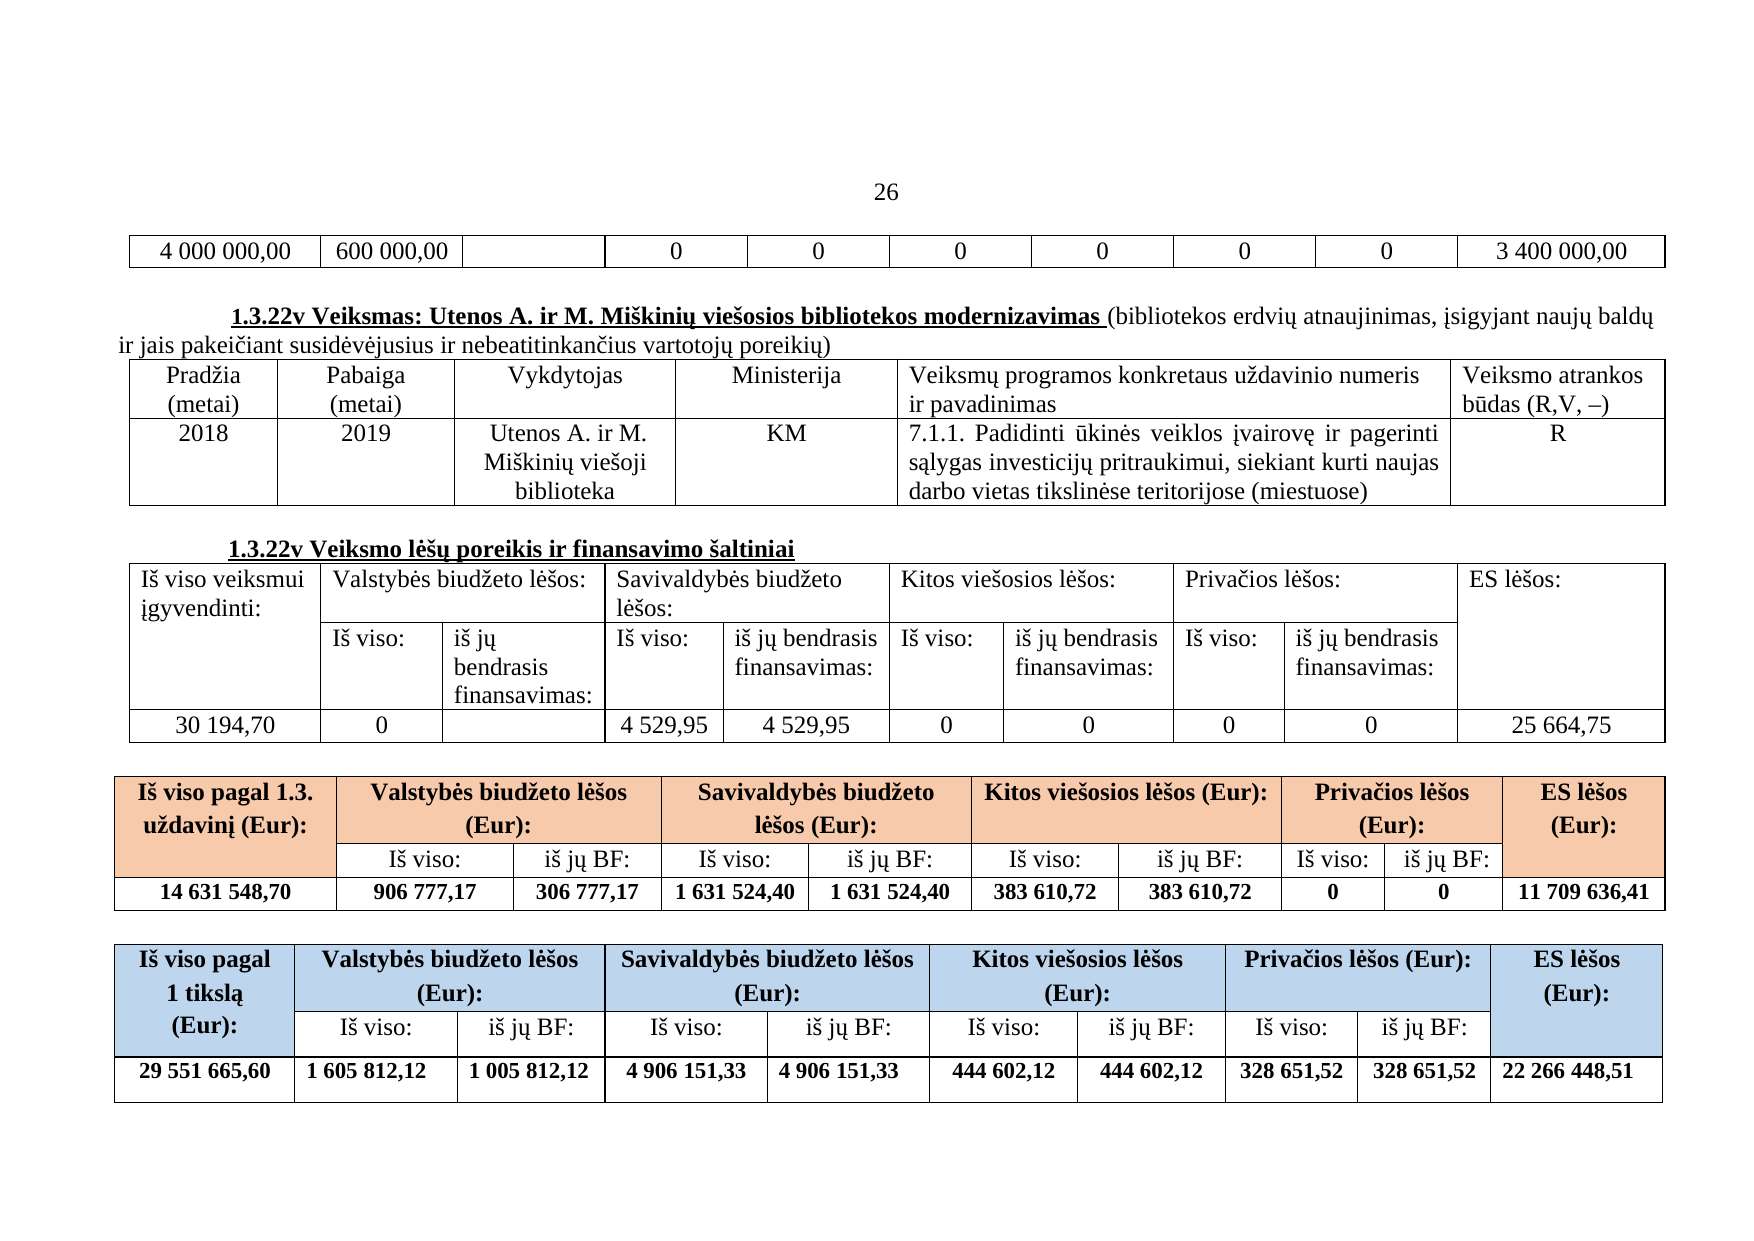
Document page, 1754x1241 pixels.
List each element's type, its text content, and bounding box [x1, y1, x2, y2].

table_header Savivaldybės biudžeto lėšos (Eur): [606, 945, 929, 1011]
table_header Privačios lėšos (Eur): [1226, 945, 1490, 1011]
table_cell iš jų BF: [1078, 1012, 1225, 1056]
table_cell Iš viso: [295, 1012, 457, 1056]
table_cell 906 777,17 [337, 878, 513, 909]
table_cell Iš viso: [606, 1012, 767, 1056]
table_header Veiksmų programos konkretaus uždavinio numeris ir pavadinimas [898, 360, 1450, 417]
table_cell 444 602,12 [930, 1058, 1077, 1102]
table_cell [443, 710, 604, 742]
table_header Kitos viešosios lėšos (Eur): [930, 945, 1225, 1011]
table_header Iš viso veiksmui įgyvendinti: [130, 564, 320, 709]
table_cell 7.1.1. Padidinti ūkinės veiklos įvairovę ir pagerinti sąlygas investicijų pritraukimui, siekiant kurti naujas darbo vietas tikslinėse teritorijose (miestuose) [898, 419, 1450, 505]
table_cell 4 000 000,00 [130, 236, 320, 267]
table_cell Iš viso: [890, 623, 1003, 709]
table_cell 0 [1282, 878, 1384, 909]
table_cell 4 529,95 [724, 710, 889, 742]
table_cell Iš viso: [1282, 844, 1384, 877]
table_header ES lėšos: [1458, 564, 1664, 709]
table_cell 0 [606, 236, 747, 267]
table_header Valstybės biudžeto lėšos (Eur): [337, 777, 661, 843]
table_cell 29 551 665,60 [115, 1058, 294, 1102]
table_cell 3 400 000,00 [1458, 236, 1664, 267]
table_header Iš viso pagal 1 tikslą (Eur): [115, 945, 294, 1056]
table_cell 14 631 548,70 [115, 878, 336, 909]
table_cell iš jų BF: [1119, 844, 1281, 877]
table_cell 444 602,12 [1078, 1058, 1225, 1102]
table_header Valstybės biudžeto lėšos: [321, 564, 604, 622]
table_cell 328 651,52 [1226, 1058, 1357, 1102]
table_header ES lėšos (Eur): [1491, 945, 1662, 1056]
table_cell iš jų BF: [809, 844, 971, 877]
table_cell iš jų bendrasis finansavimas: [443, 623, 604, 709]
table_cell [463, 236, 604, 267]
table_header Vykdytojas [455, 360, 675, 417]
table_cell Iš viso: [1226, 1012, 1357, 1056]
table_cell 0 [1316, 236, 1457, 267]
table_cell 600 000,00 [321, 236, 462, 267]
table_cell iš jų bendrasis finansavimas: [724, 623, 889, 709]
table_cell 1 631 524,40 [809, 878, 971, 909]
table_cell 4 906 151,33 [768, 1058, 929, 1102]
table_cell 383 610,72 [972, 878, 1118, 909]
table_cell 4 906 151,33 [606, 1058, 767, 1102]
table_cell iš jų BF: [1385, 844, 1502, 877]
table_cell Iš viso: [606, 623, 723, 709]
table_cell iš jų BF: [1358, 1012, 1490, 1056]
table_cell 0 [1004, 710, 1173, 742]
table_cell 0 [1174, 236, 1315, 267]
table_cell 0 [890, 710, 1003, 742]
table_header Privačios lėšos: [1174, 564, 1457, 622]
table_cell 11 709 636,41 [1503, 878, 1664, 909]
table_cell R [1451, 419, 1664, 505]
table_cell 0 [1174, 710, 1284, 742]
table_cell KM [676, 419, 897, 505]
table_cell iš jų bendrasis finansavimas: [1004, 623, 1173, 709]
table_header Pabaiga (metai) [278, 360, 454, 417]
table_cell iš jų bendrasis finansavimas: [1285, 623, 1457, 709]
table_cell 306 777,17 [514, 878, 661, 909]
table_header Ministerija [676, 360, 897, 417]
table_cell 0 [748, 236, 889, 267]
table_cell 0 [890, 236, 1031, 267]
table_header Savivaldybės biudžeto lėšos (Eur): [662, 777, 971, 843]
table_cell 1 005 812,12 [458, 1058, 604, 1102]
table_header ES lėšos (Eur): [1503, 777, 1664, 877]
table_cell Iš viso: [930, 1012, 1077, 1056]
table_cell 0 [1385, 878, 1502, 909]
table_cell Iš viso: [662, 844, 808, 877]
table_cell 0 [1032, 236, 1173, 267]
text 1.3.22v Veiksmo lėšų poreikis ir finansavimo šaltiniai [118, 534, 1654, 563]
table_cell 328 651,52 [1358, 1058, 1490, 1102]
table_header Savivaldybės biudžeto lėšos: [606, 564, 889, 622]
table_cell 0 [321, 710, 442, 742]
table_cell 1 605 812,12 [295, 1058, 457, 1102]
table_cell 2019 [278, 419, 454, 505]
text 1.3.22v Veiksmas: Utenos A. ir M. Miškinių viešosios bibliotekos modernizavimas (bibliotekos erdvių atnaujinimas, įsigyjant naujų baldų ir jais pakeičiant susidėvėjusius ir nebeatitinkančius vartotojų poreikių) [118, 301, 1654, 359]
table_cell Iš viso: [1174, 623, 1284, 709]
table_cell Iš viso: [321, 623, 442, 709]
table_cell iš jų BF: [514, 844, 661, 877]
table_cell 4 529,95 [606, 710, 723, 742]
table_header Pradžia (metai) [130, 360, 277, 417]
table_header Veiksmo atrankos būdas (R,V, –) [1451, 360, 1664, 417]
table_cell 22 266 448,51 [1491, 1058, 1662, 1102]
table_cell 25 664,75 [1458, 710, 1664, 742]
table_cell 383 610,72 [1119, 878, 1281, 909]
table_cell iš jų BF: [458, 1012, 604, 1056]
table_cell Iš viso: [337, 844, 513, 877]
table_cell 1 631 524,40 [662, 878, 808, 909]
table_cell Utenos A. ir M. Miškinių viešoji biblioteka [455, 419, 675, 505]
table_cell 2018 [130, 419, 277, 505]
table_cell iš jų BF: [768, 1012, 929, 1056]
table_cell 0 [1285, 710, 1457, 742]
table_cell Iš viso: [972, 844, 1118, 877]
table_header Kitos viešosios lėšos (Eur): [972, 777, 1281, 843]
table_header Privačios lėšos (Eur): [1282, 777, 1502, 843]
table_cell 30 194,70 [130, 710, 320, 742]
table_header Iš viso pagal 1.3. uždavinį (Eur): [115, 777, 336, 877]
table_header Kitos viešosios lėšos: [890, 564, 1173, 622]
table_header Valstybės biudžeto lėšos (Eur): [295, 945, 604, 1011]
